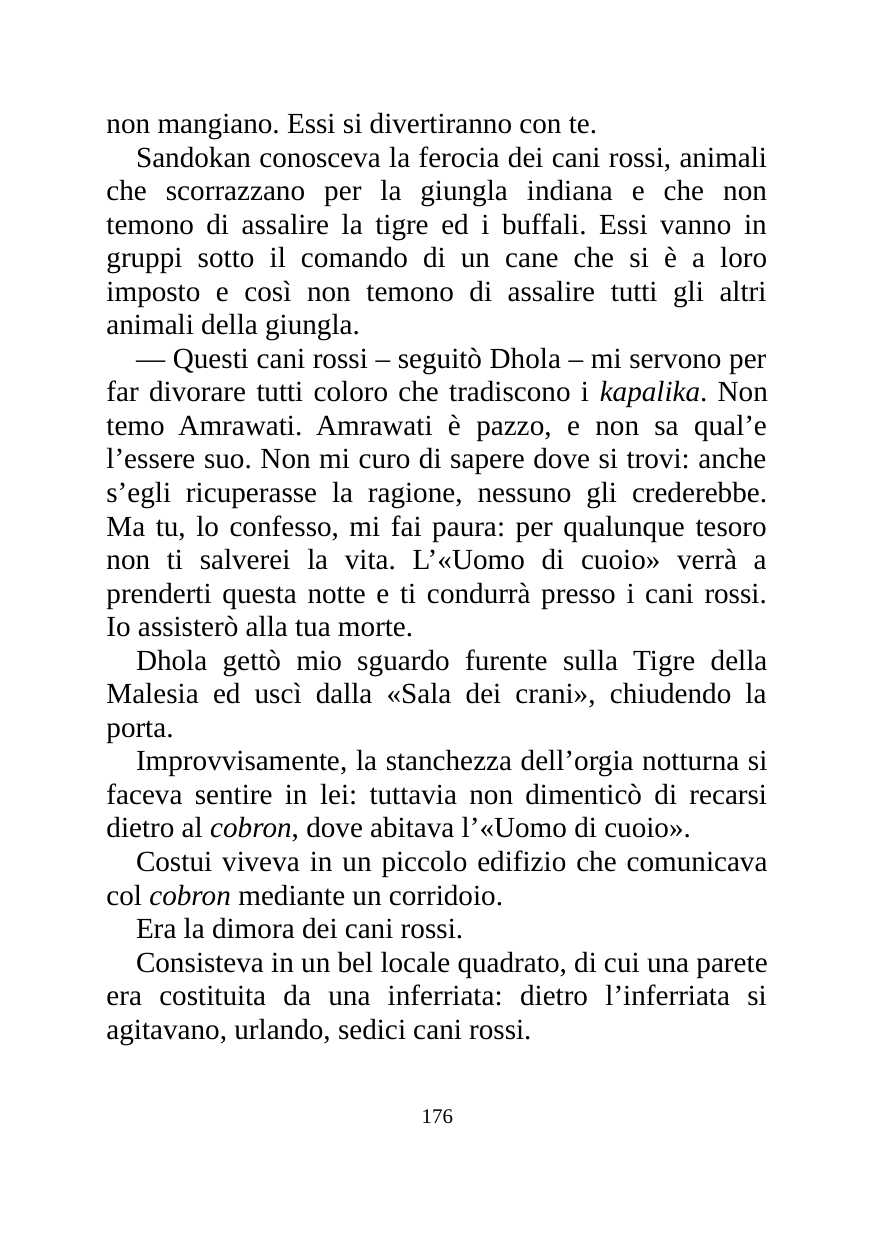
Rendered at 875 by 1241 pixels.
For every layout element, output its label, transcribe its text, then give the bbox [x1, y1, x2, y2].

text Consisteva in un bel locale quadrato, di cui una parete era costituita da una inferriata: dietro l’inferriata si agitavano, urlando, sedici cani rossi. [106, 945, 768, 1045]
text non mangiano. Essi si divertiranno con te. [106, 106, 768, 140]
text Costui viveva in un piccolo edifizio che comunicava col cobron mediante un corridoio. [106, 844, 768, 911]
text Dhola gettò mio sguardo furente sulla Tigre della Malesia ed uscì dalla «Sala dei crani», chiudendo la porta. [106, 643, 768, 743]
text — Questi cani rossi – seguitò Dhola – mi servono per far divorare tutti coloro che tradiscono i kapalika. Non temo Amrawati. Amrawati è pazzo, e non sa qual’e l’essere suo. Non mi curo di sapere dove si trovi: anche s’egli ricuperasse la ragione, nessuno gli crederebbe. Ma tu, lo confesso, mi fai paura: per qualunque tesoro non ti salverei la vita. L’«Uomo di cuoio» verrà a prenderti questa notte e ti condurrà presso i cani rossi. Io assisterò alla tua morte. [106, 341, 768, 643]
text Improvvisamente, la stanchezza dell’orgia notturna si faceva sentire in lei: tuttavia non dimenticò di recarsi dietro al cobron, dove abitava l’«Uomo di cuoio». [106, 743, 768, 844]
text Sandokan conosceva la ferocia dei cani rossi, animali che scorrazzano per la giungla indiana e che non temono di assalire la tigre ed i buffali. Essi vanno in gruppi sotto il comando di un cane che si è a loro imposto e così non temono di assalire tutti gli altri animali della giungla. [106, 140, 768, 341]
text Era la dimora dei cani rossi. [106, 911, 768, 945]
